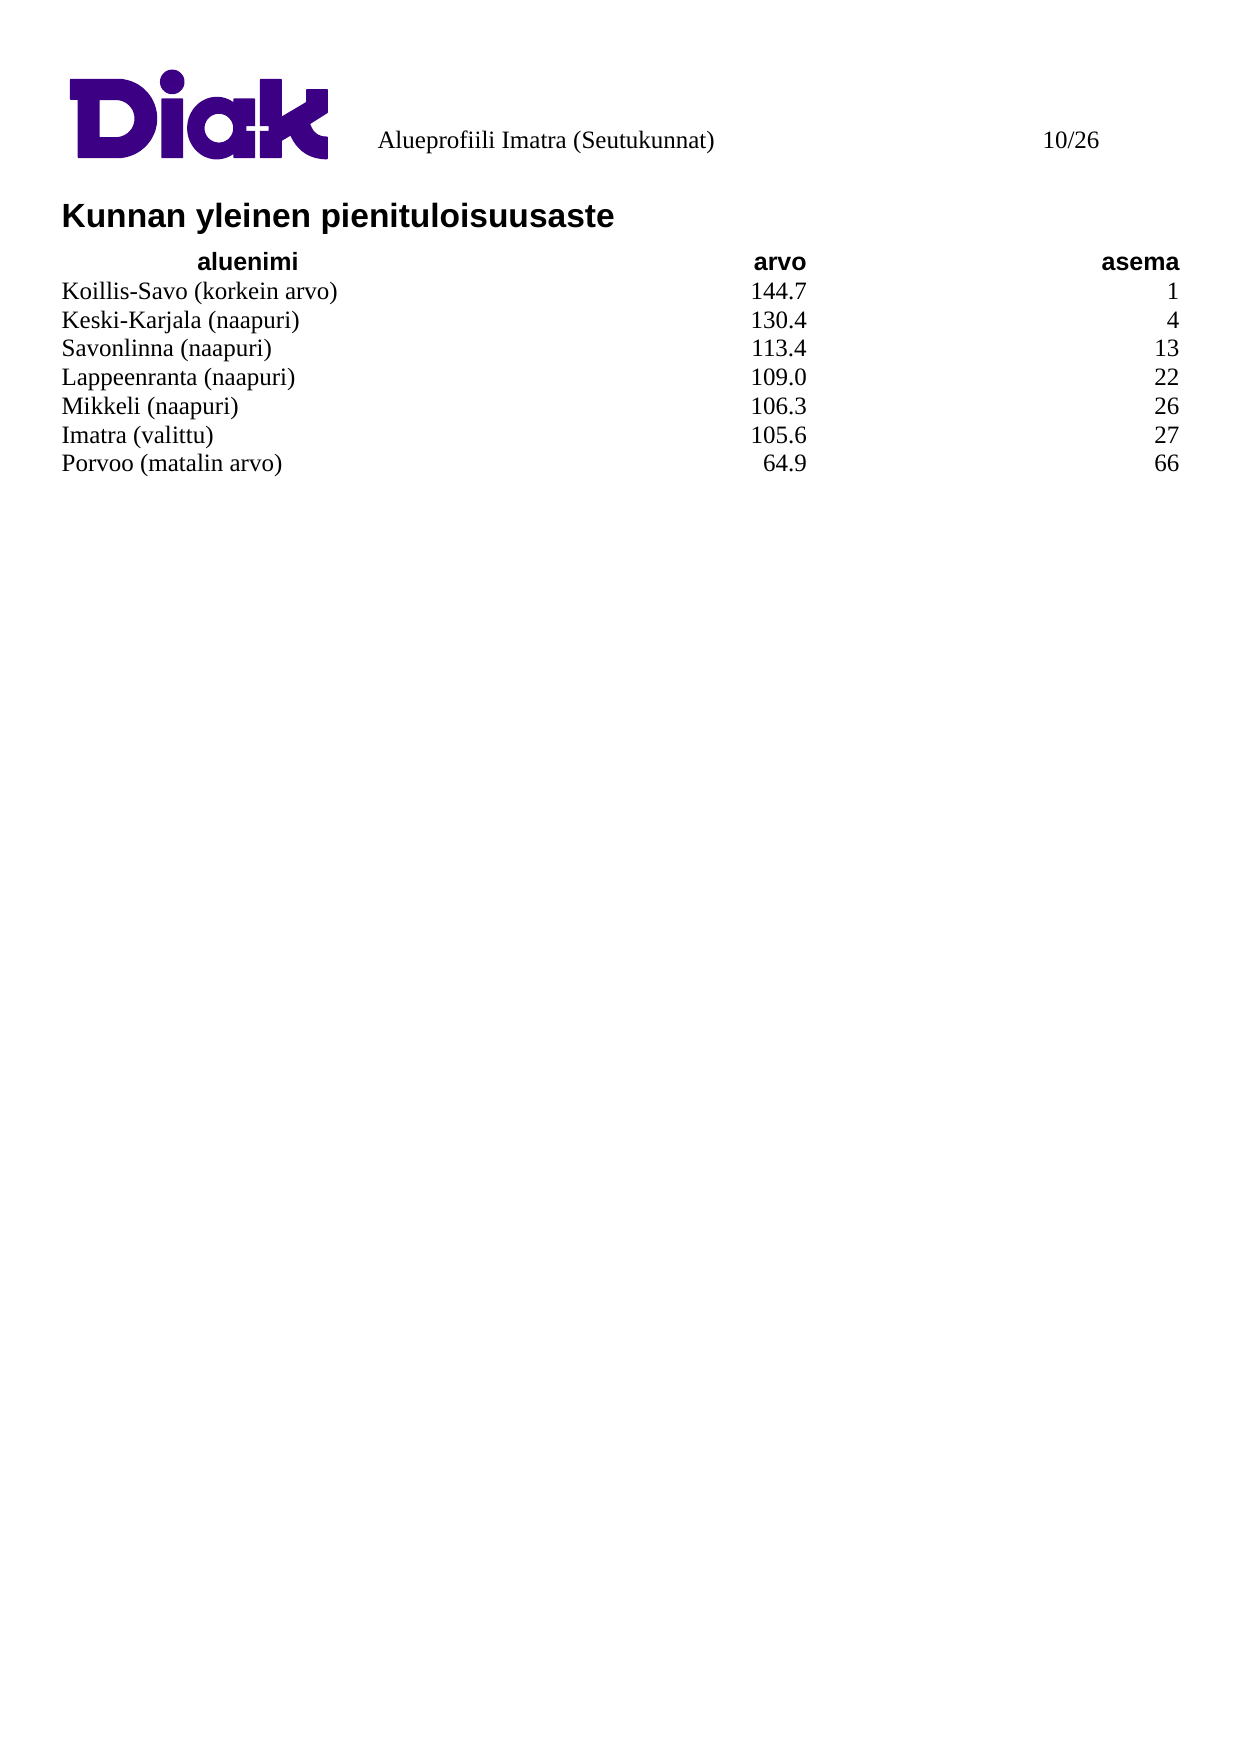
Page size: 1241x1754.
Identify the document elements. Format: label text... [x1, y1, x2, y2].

table_cell 13 [806, 334, 1179, 362]
table_cell 27 [806, 420, 1179, 448]
table_cell Koillis-Savo (korkein arvo) [61, 276, 434, 305]
table_cell 22 [806, 362, 1179, 391]
table_cell Savonlinna (naapuri) [61, 334, 434, 362]
table_cell 1 [806, 276, 1179, 305]
table_cell 4 [806, 305, 1179, 333]
table_cell Porvoo (matalin arvo) [61, 449, 434, 477]
table_cell 26 [806, 391, 1179, 420]
table_cell 66 [806, 449, 1179, 477]
table_cell Lappeenranta (naapuri) [61, 362, 434, 391]
table_cell 144.7 [434, 276, 806, 305]
table_cell 105.6 [434, 420, 806, 448]
subtitle Kunnan yleinen pienituloisuusaste [61, 196, 1179, 235]
table_cell Imatra (valittu) [61, 420, 434, 448]
table_cell 130.4 [434, 305, 806, 333]
table_cell Keski-Karjala (naapuri) [61, 305, 434, 333]
table_header arvo [434, 247, 806, 276]
table_cell 109.0 [434, 362, 806, 391]
table_cell Mikkeli (naapuri) [61, 391, 434, 420]
table_cell 113.4 [434, 334, 806, 362]
table_cell 106.3 [434, 391, 806, 420]
table_cell 64.9 [434, 449, 806, 477]
table_header aluenimi [61, 247, 434, 276]
table_header asema [806, 247, 1179, 276]
